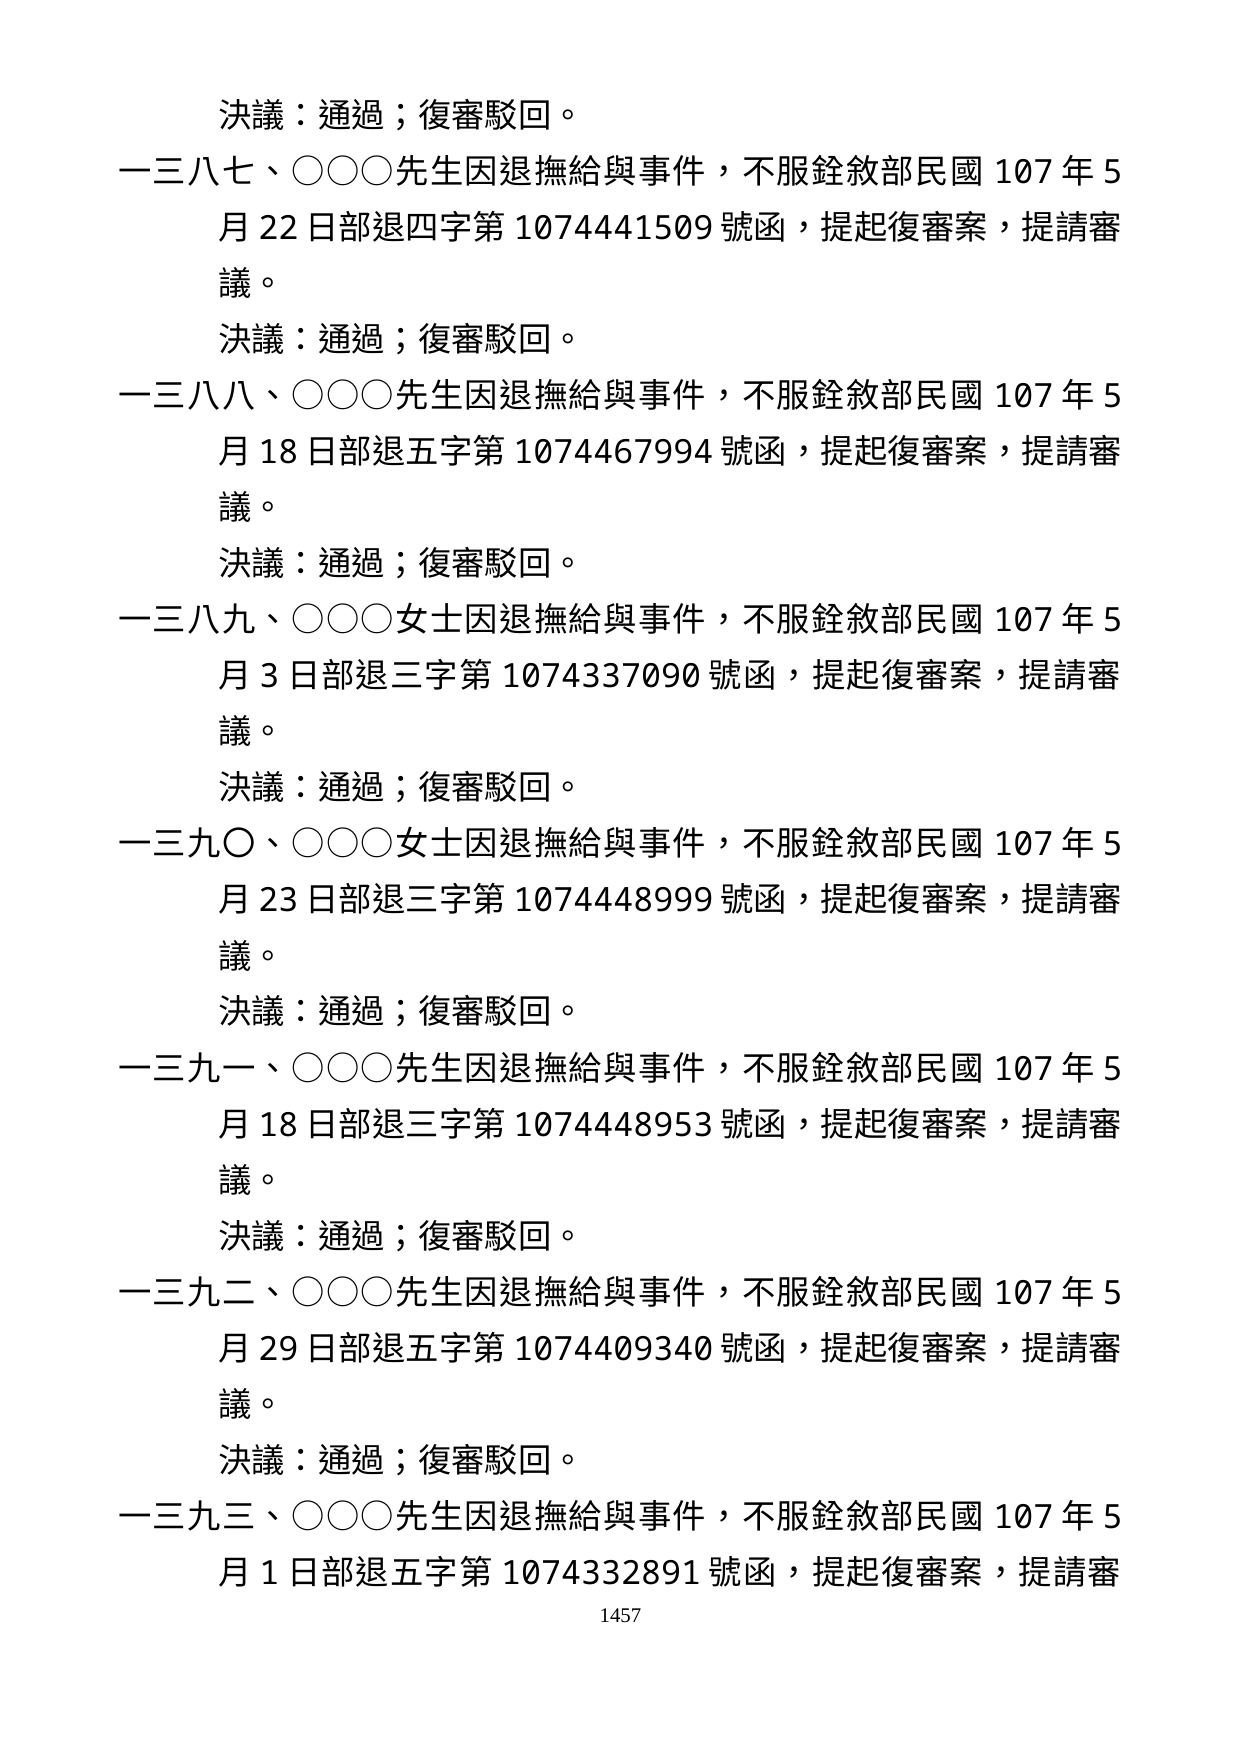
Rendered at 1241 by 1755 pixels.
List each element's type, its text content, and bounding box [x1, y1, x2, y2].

text 一三九三、○○○先生因退撫給與事件，不服銓敘部民國107年5月1日部退五字第1074332891號函，提起復審案，提請審 [118, 1489, 1122, 1594]
text 一三九一、○○○先生因退撫給與事件，不服銓敘部民國107年5月18日部退三字第1074448953號函，提起復審案，提請審議。 [118, 1041, 1122, 1202]
text 一三八八、○○○先生因退撫給與事件，不服銓敘部民國107年5月18日部退五字第1074467994號函，提起復審案，提請審議。 [118, 369, 1122, 529]
text 決議：通過；復審駁回。 [218, 89, 1122, 137]
text 決議：通過；復審駁回。 [218, 537, 1122, 585]
text 一三九二、○○○先生因退撫給與事件，不服銓敘部民國107年5月29日部退五字第1074409340號函，提起復審案，提請審議。 [118, 1265, 1122, 1426]
text 決議：通過；復審駁回。 [218, 1209, 1122, 1258]
text 一三九〇、○○○女士因退撫給與事件，不服銓敘部民國107年5月23日部退三字第1074448999號函，提起復審案，提請審議。 [118, 817, 1122, 978]
text 一三八九、○○○女士因退撫給與事件，不服銓敘部民國107年5月3日部退三字第1074337090號函，提起復審案，提請審議。 [118, 593, 1122, 753]
text 決議：通過；復審駁回。 [218, 985, 1122, 1033]
text 一三八七、○○○先生因退撫給與事件，不服銓敘部民國107年5月22日部退四字第1074441509號函，提起復審案，提請審議。 [118, 144, 1122, 305]
text 決議：通過；復審駁回。 [218, 313, 1122, 361]
text 決議：通過；復審駁回。 [218, 761, 1122, 809]
text 決議：通過；復審駁回。 [218, 1434, 1122, 1482]
